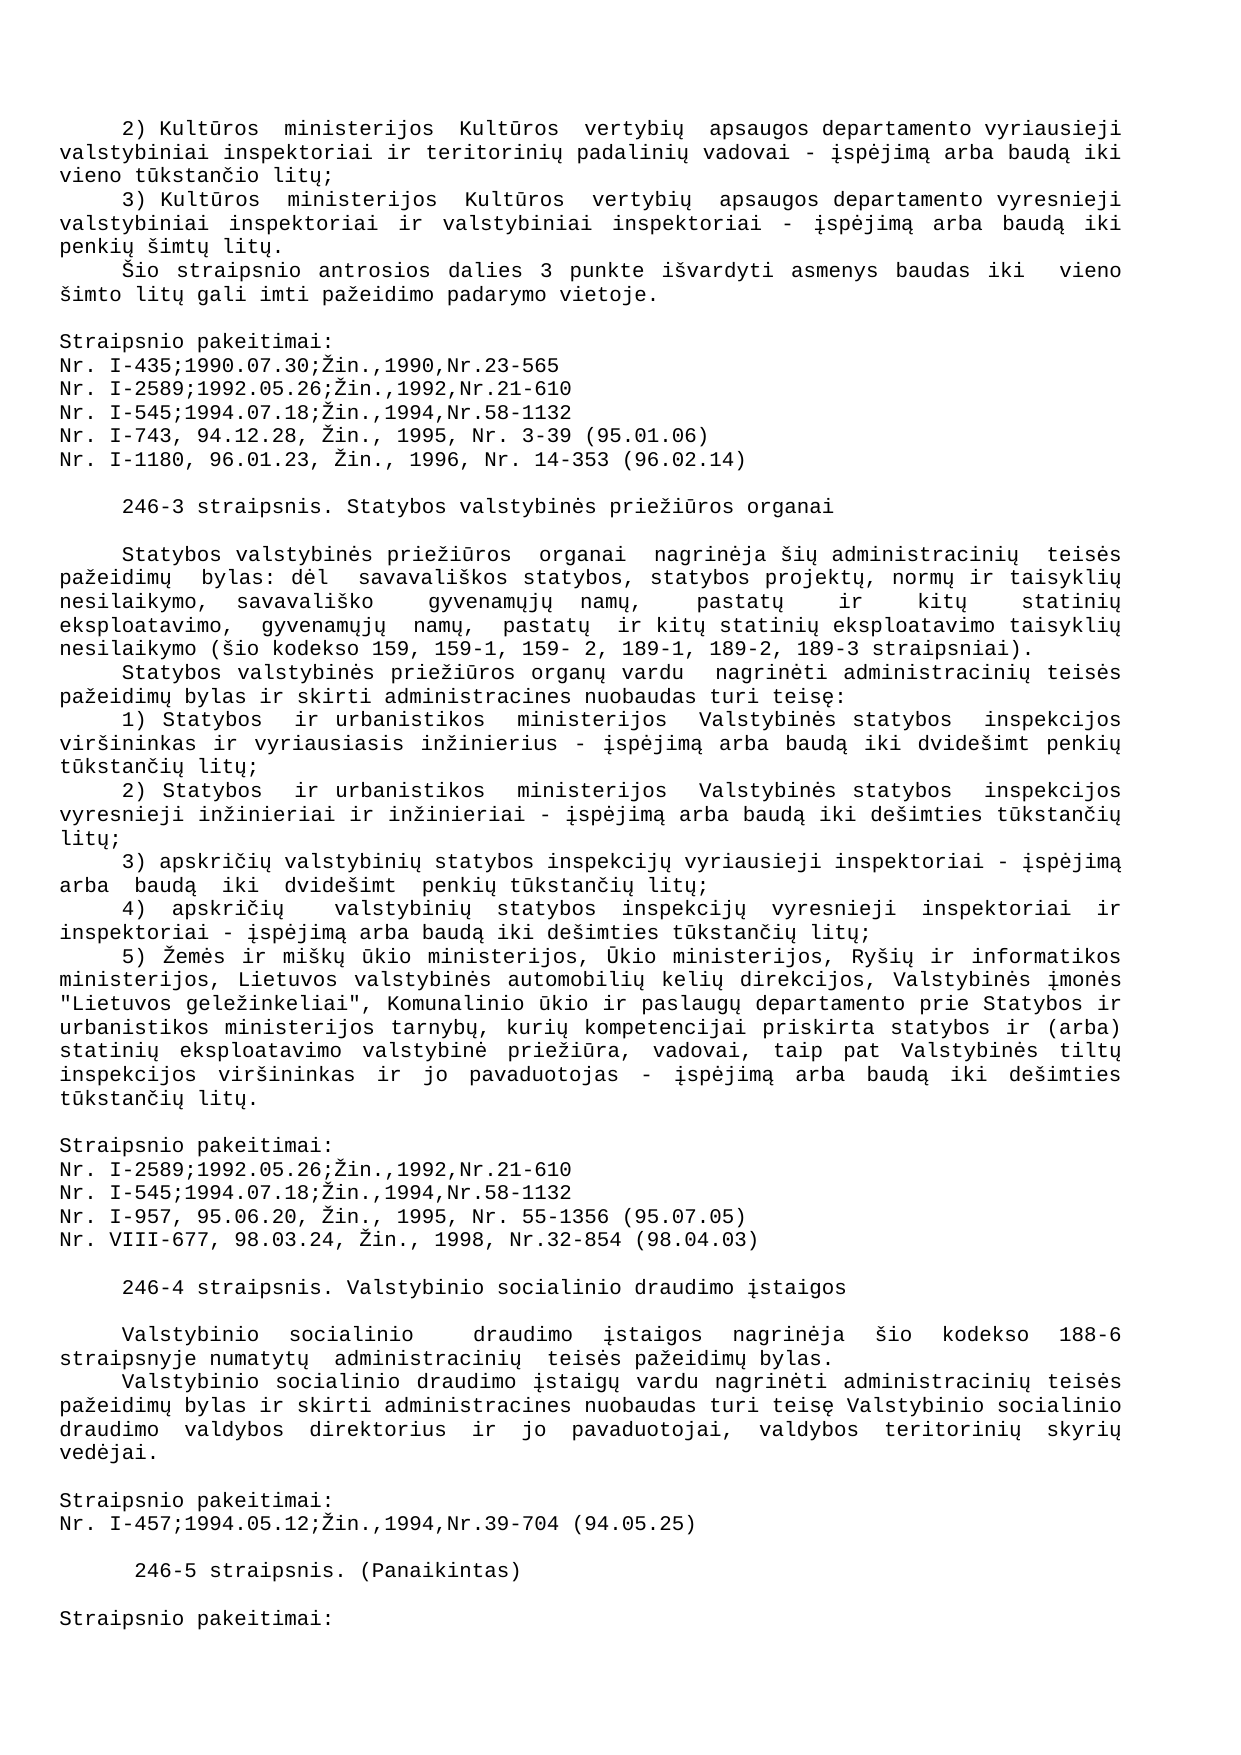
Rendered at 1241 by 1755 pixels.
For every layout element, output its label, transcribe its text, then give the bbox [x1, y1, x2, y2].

text Statybos valstybinės priežiūros organai nagrinėja šių administracinių teisės pažeidimų bylas: dėl savavališkos statybos, statybos projektų, normų ir taisyklių nesilaikymo, savavališko gyvenamųjų namų, pastatų ir kitų statinių eksploatavimo, gyvenamųjų namų, pastatų ir kitų statinių eksploatavimo taisyklių nesilaikymo (šio kodekso 159, 159-1, 159- 2, 189-1, 189-2, 189-3 straipsniai). [59, 544, 1122, 662]
text 246-3 straipsnis. Statybos valstybinės priežiūros organai [59, 496, 1122, 520]
text 3) Kultūros ministerijos Kultūros vertybių apsaugos departamento vyresnieji valstybiniai inspektoriai ir valstybiniai inspektoriai - įspėjimą arba baudą iki penkių šimtų litų. [59, 189, 1122, 260]
text 1) Statybos ir urbanistikos ministerijos Valstybinės statybos inspekcijos viršininkas ir vyriausiasis inžinierius - įspėjimą arba baudą iki dvidešimt penkių tūkstančių litų; [59, 709, 1122, 780]
text Straipsnio pakeitimai: [59, 331, 1122, 354]
text 5) Žemės ir miškų ūkio ministerijos, Ūkio ministerijos, Ryšių ir informatikos ministerijos, Lietuvos valstybinės automobilių kelių direkcijos, Valstybinės įmonės "Lietuvos geležinkeliai", Komunalinio ūkio ir paslaugų departamento prie Statybos ir urbanistikos ministerijos tarnybų, kurių kompetencijai priskirta statybos ir (arba) statinių eksploatavimo valstybinė priežiūra, vadovai, taip pat Valstybinės tiltų inspekcijos viršininkas ir jo pavaduotojas - įspėjimą arba baudą iki dešimties tūkstančių litų. [59, 946, 1122, 1111]
text Valstybinio socialinio draudimo įstaigos nagrinėja šio kodekso 188-6 straipsnyje numatytų administracinių teisės pažeidimų bylas. [59, 1324, 1122, 1371]
text 3) apskričių valstybinių statybos inspekcijų vyriausieji inspektoriai - įspėjimą arba baudą iki dvidešimt penkių tūkstančių litų; [59, 851, 1122, 898]
text 4) apskričių valstybinių statybos inspekcijų vyresnieji inspektoriai ir inspektoriai - įspėjimą arba baudą iki dešimties tūkstančių litų; [59, 898, 1122, 946]
text Nr. I-1180, 96.01.23, Žin., 1996, Nr. 14-353 (96.02.14) [59, 449, 1122, 473]
text Straipsnio pakeitimai: [59, 1135, 1122, 1158]
text Statybos valstybinės priežiūros organų vardu nagrinėti administracinių teisės pažeidimų bylas ir skirti administracines nuobaudas turi teisę: [59, 662, 1122, 709]
text Nr. I-2589;1992.05.26;Žin.,1992,Nr.21-610 [59, 378, 1122, 402]
text Nr. I-545;1994.07.18;Žin.,1994,Nr.58-1132 [59, 402, 1122, 426]
text Nr. I-457;1994.05.12;Žin.,1994,Nr.39-704 (94.05.25) [59, 1513, 1122, 1537]
text Nr. I-545;1994.07.18;Žin.,1994,Nr.58-1132 [59, 1182, 1122, 1206]
text Nr. VIII-677, 98.03.24, Žin., 1998, Nr.32-854 (98.04.03) [59, 1229, 1122, 1253]
text Šio straipsnio antrosios dalies 3 punkte išvardyti asmenys baudas iki vieno šimto litų gali imti pažeidimo padarymo vietoje. [59, 260, 1122, 307]
text 246-5 straipsnis. (Panaikintas) [59, 1561, 1122, 1584]
text Valstybinio socialinio draudimo įstaigų vardu nagrinėti administracinių teisės pažeidimų bylas ir skirti administracines nuobaudas turi teisę Valstybinio socialinio draudimo valdybos direktorius ir jo pavaduotojai, valdybos teritorinių skyrių vedėjai. [59, 1371, 1122, 1466]
text Straipsnio pakeitimai: [59, 1608, 1122, 1631]
text Nr. I-2589;1992.05.26;Žin.,1992,Nr.21-610 [59, 1158, 1122, 1182]
text 246-4 straipsnis. Valstybinio socialinio draudimo įstaigos [59, 1277, 1122, 1300]
text Straipsnio pakeitimai: [59, 1489, 1122, 1513]
text Nr. I-957, 95.06.20, Žin., 1995, Nr. 55-1356 (95.07.05) [59, 1206, 1122, 1229]
text Nr. I-435;1990.07.30;Žin.,1990,Nr.23-565 [59, 354, 1122, 378]
text 2) Statybos ir urbanistikos ministerijos Valstybinės statybos inspekcijos vyresnieji inžinieriai ir inžinieriai - įspėjimą arba baudą iki dešimties tūkstančių litų; [59, 780, 1122, 851]
text Nr. I-743, 94.12.28, Žin., 1995, Nr. 3-39 (95.01.06) [59, 426, 1122, 449]
text 2) Kultūros ministerijos Kultūros vertybių apsaugos departamento vyriausieji valstybiniai inspektoriai ir teritorinių padalinių vadovai - įspėjimą arba baudą iki vieno tūkstančio litų; [59, 118, 1122, 189]
